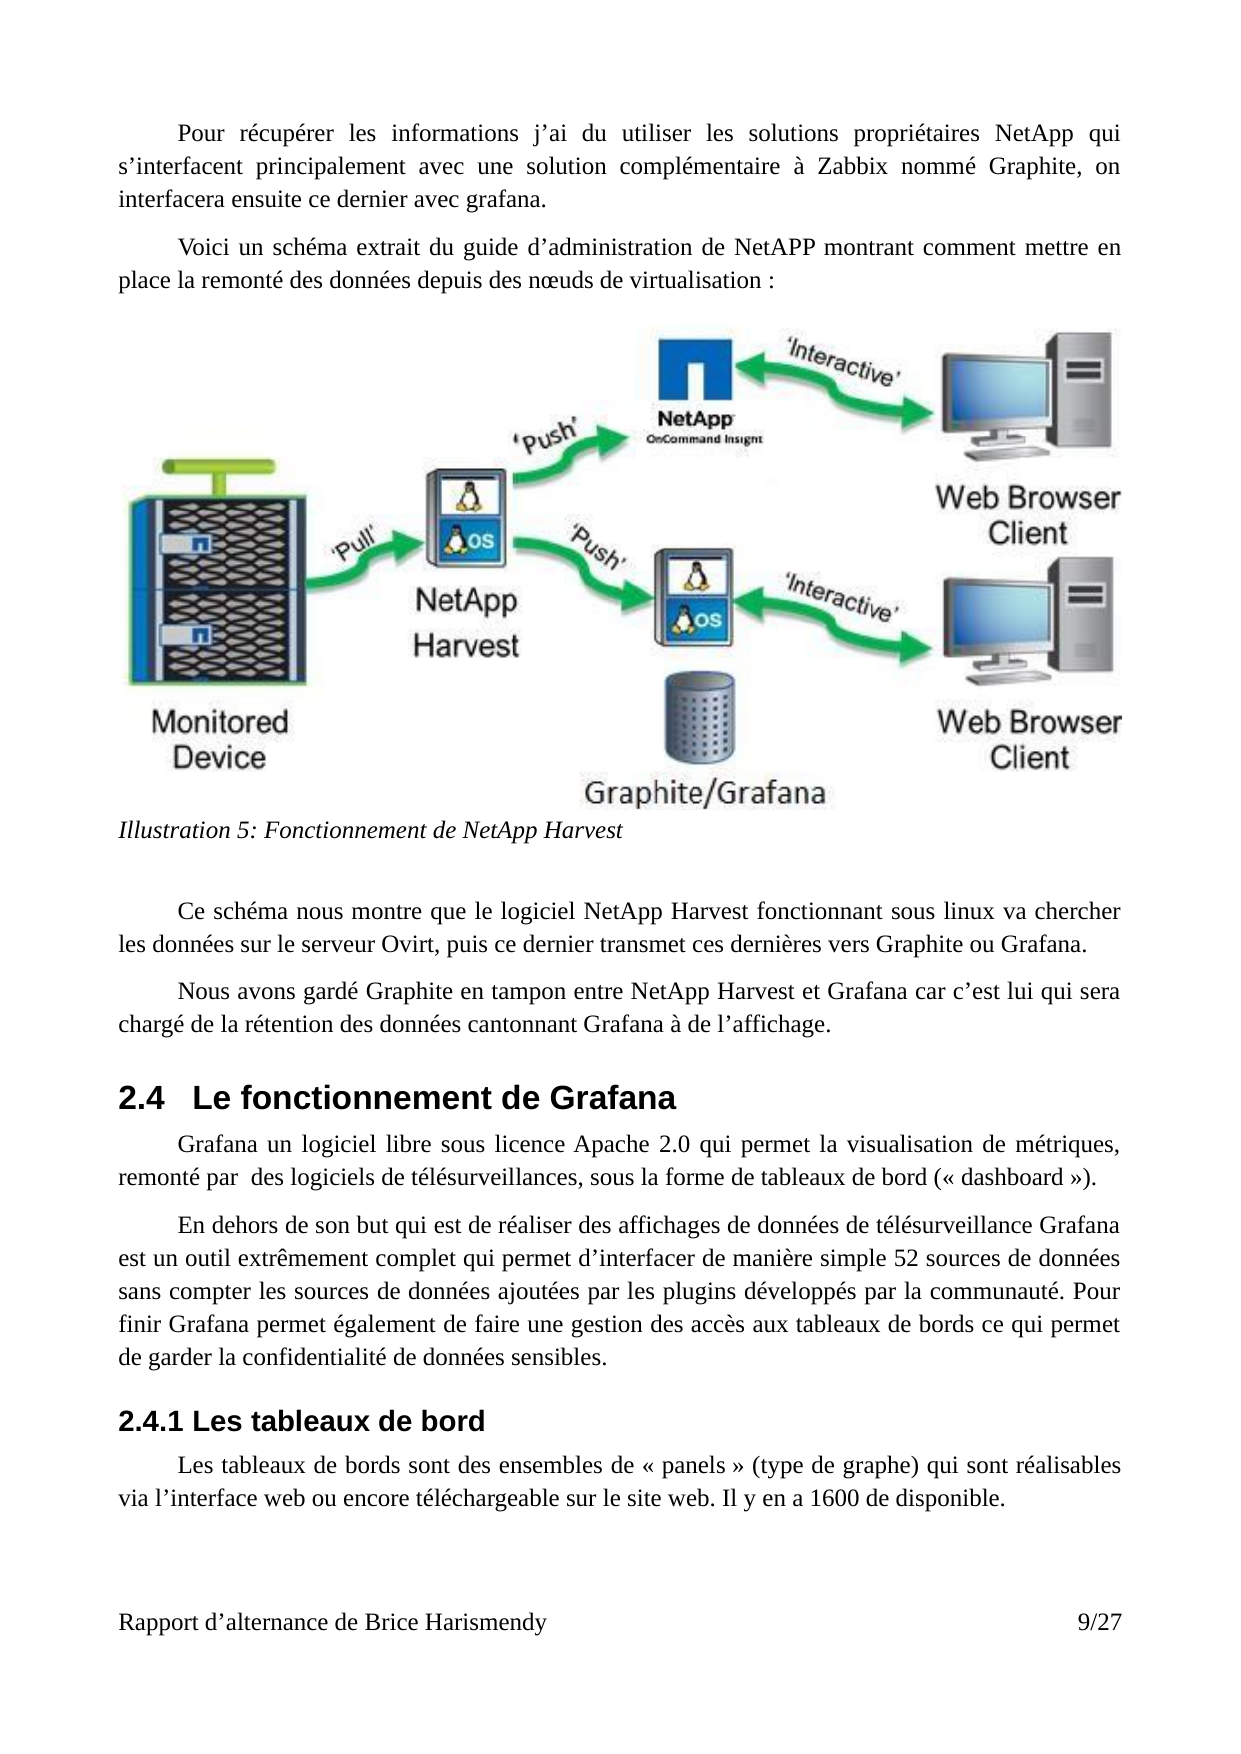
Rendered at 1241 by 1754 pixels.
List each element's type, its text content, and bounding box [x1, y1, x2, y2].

text Voici un schéma extrait du guide d’administration de NetAPP montrant comment mettre en place la remonté des données depuis des nœuds de virtualisation : [118, 232, 1122, 293]
text En dehors de son but qui est de réaliser des affichages de données de télésurveillance Grafana est un outil extrêmement complet qui permet d’interfacer de manière simple 52 sources de données sans compter les sources de données ajoutées par les plugins développés par la communauté. Pour finir Grafana permet également de faire une gestion des accès aux tableaux de bords ce qui permet de garder la confidentialité de données sensibles. [118, 1210, 1122, 1371]
text Grafana un logiciel libre sous licence Apache 2.0 qui permet la visualisation de métriques, remonté par des logiciels de télésurveillances, sous la forme de tableaux de bord (« dashboard »). [118, 1129, 1122, 1191]
text Pour récupérer les informations j’ai du utiliser les solutions propriétaires NetApp qui s’interfacent principalement avec une solution complémentaire à Zabbix nommé Graphite, on interfacera ensuite ce dernier avec grafana. [118, 118, 1122, 213]
subtitle Les tableaux de bord [118, 1404, 1122, 1438]
text Ce schéma nous montre que le logiciel NetApp Harvest fonctionnant sous linux va chercher les données sur le serveur Ovirt, puis ce dernier transmet ces dernières vers Graphite ou Grafana. [118, 896, 1122, 958]
text Illustration 5: Fonctionnement de NetApp Harvest [118, 810, 1122, 844]
subtitle Le fonctionnement de Grafana [118, 1078, 1122, 1117]
picture [118, 325, 1123, 810]
text Les tableaux de bords sont des ensembles de « panels » (type de graphe) qui sont réalisables via l’interface web ou encore téléchargeable sur le site web. Il y en a 1600 de disponible. [118, 1450, 1122, 1512]
text Nous avons gardé Graphite en tampon entre NetApp Harvest et Grafana car c’est lui qui sera chargé de la rétention des données cantonnant Grafana à de l’affichage. [118, 976, 1122, 1038]
